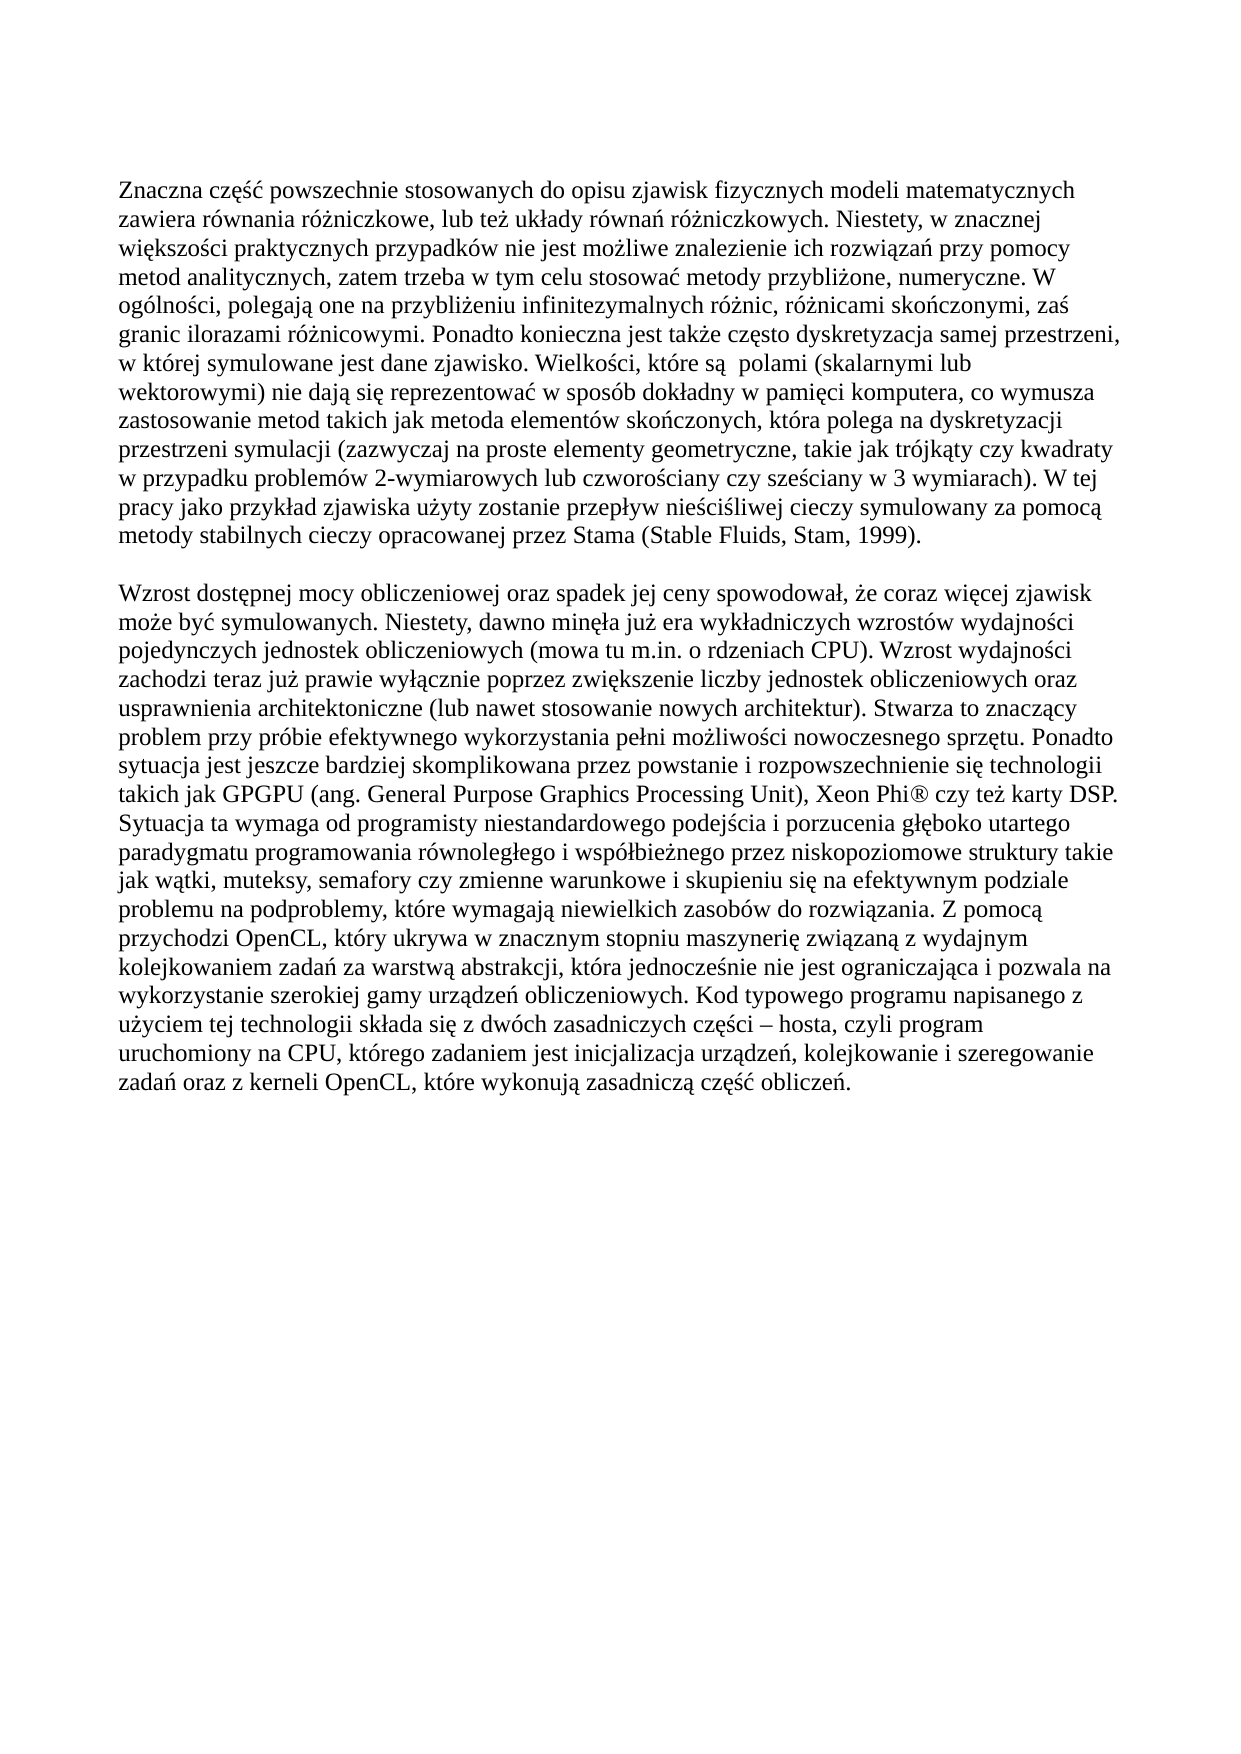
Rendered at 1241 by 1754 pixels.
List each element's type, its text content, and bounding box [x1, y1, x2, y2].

text Sytuacja ta wymaga od programisty niestandardowego podejścia i porzucenia głęboko utartego paradygmatu programowania równoległego i współbieżnego przez niskopoziomowe struktury takie jak wątki, muteksy, semafory czy zmienne warunkowe i skupieniu się na efektywnym podziale problemu na podproblemy, które wymagają niewielkich zasobów do rozwiązania. Z pomocą przychodzi OpenCL, który ukrywa w znacznym stopniu maszynerię związaną z wydajnym kolejkowaniem zadań za warstwą abstrakcji, która jednocześnie nie jest ograniczająca i pozwala na wykorzystanie szerokiej gamy urządzeń obliczeniowych. Kod typowego programu napisanego z użyciem tej technologii składa się z dwóch zasadniczych części – hosta, czyli program uruchomiony na CPU, którego zadaniem jest inicjalizacja urządzeń, kolejkowanie i szeregowanie zadań oraz z kerneli OpenCL, które wykonują zasadniczą część obliczeń. [118, 808, 1122, 1096]
text Znaczna część powszechnie stosowanych do opisu zjawisk fizycznych modeli matematycznych zawiera równania różniczkowe, lub też układy równań różniczkowych. Niestety, w znacznej większości praktycznych przypadków nie jest możliwe znalezienie ich rozwiązań przy pomocy metod analitycznych, zatem trzeba w tym celu stosować metody przybliżone, numeryczne. W ogólności, polegają one na przybliżeniu infinitezymalnych różnic, różnicami skończonymi, zaś granic ilorazami różnicowymi. Ponadto konieczna jest także często dyskretyzacja samej przestrzeni, w której symulowane jest dane zjawisko. Wielkości, które są polami (skalarnymi lub wektorowymi) nie dają się reprezentować w sposób dokładny w pamięci komputera, co wymusza zastosowanie metod takich jak metoda elementów skończonych, która polega na dyskretyzacji przestrzeni symulacji (zazwyczaj na proste elementy geometryczne, takie jak trójkąty czy kwadraty w przypadku problemów 2-wymiarowych lub czworościany czy sześciany w 3 wymiarach). W tej pracy jako przykład zjawiska użyty zostanie przepływ nieściśliwej cieczy symulowany za pomocą metody stabilnych cieczy opracowanej przez Stama (Stable Fluids, Stam, 1999). [118, 176, 1122, 549]
text Wzrost dostępnej mocy obliczeniowej oraz spadek jej ceny spowodował, że coraz więcej zjawisk może być symulowanych. Niestety, dawno minęła już era wykładniczych wzrostów wydajności pojedynczych jednostek obliczeniowych (mowa tu m.in. o rdzeniach CPU). Wzrost wydajności zachodzi teraz już prawie wyłącznie poprzez zwiększenie liczby jednostek obliczeniowych oraz usprawnienia architektoniczne (lub nawet stosowanie nowych architektur). Stwarza to znaczący problem przy próbie efektywnego wykorzystania pełni możliwości nowoczesnego sprzętu. Ponadto sytuacja jest jeszcze bardziej skomplikowana przez powstanie i rozpowszechnienie się technologii takich jak GPGPU (ang. General Purpose Graphics Processing Unit), Xeon Phi® czy też karty DSP. [118, 578, 1122, 808]
